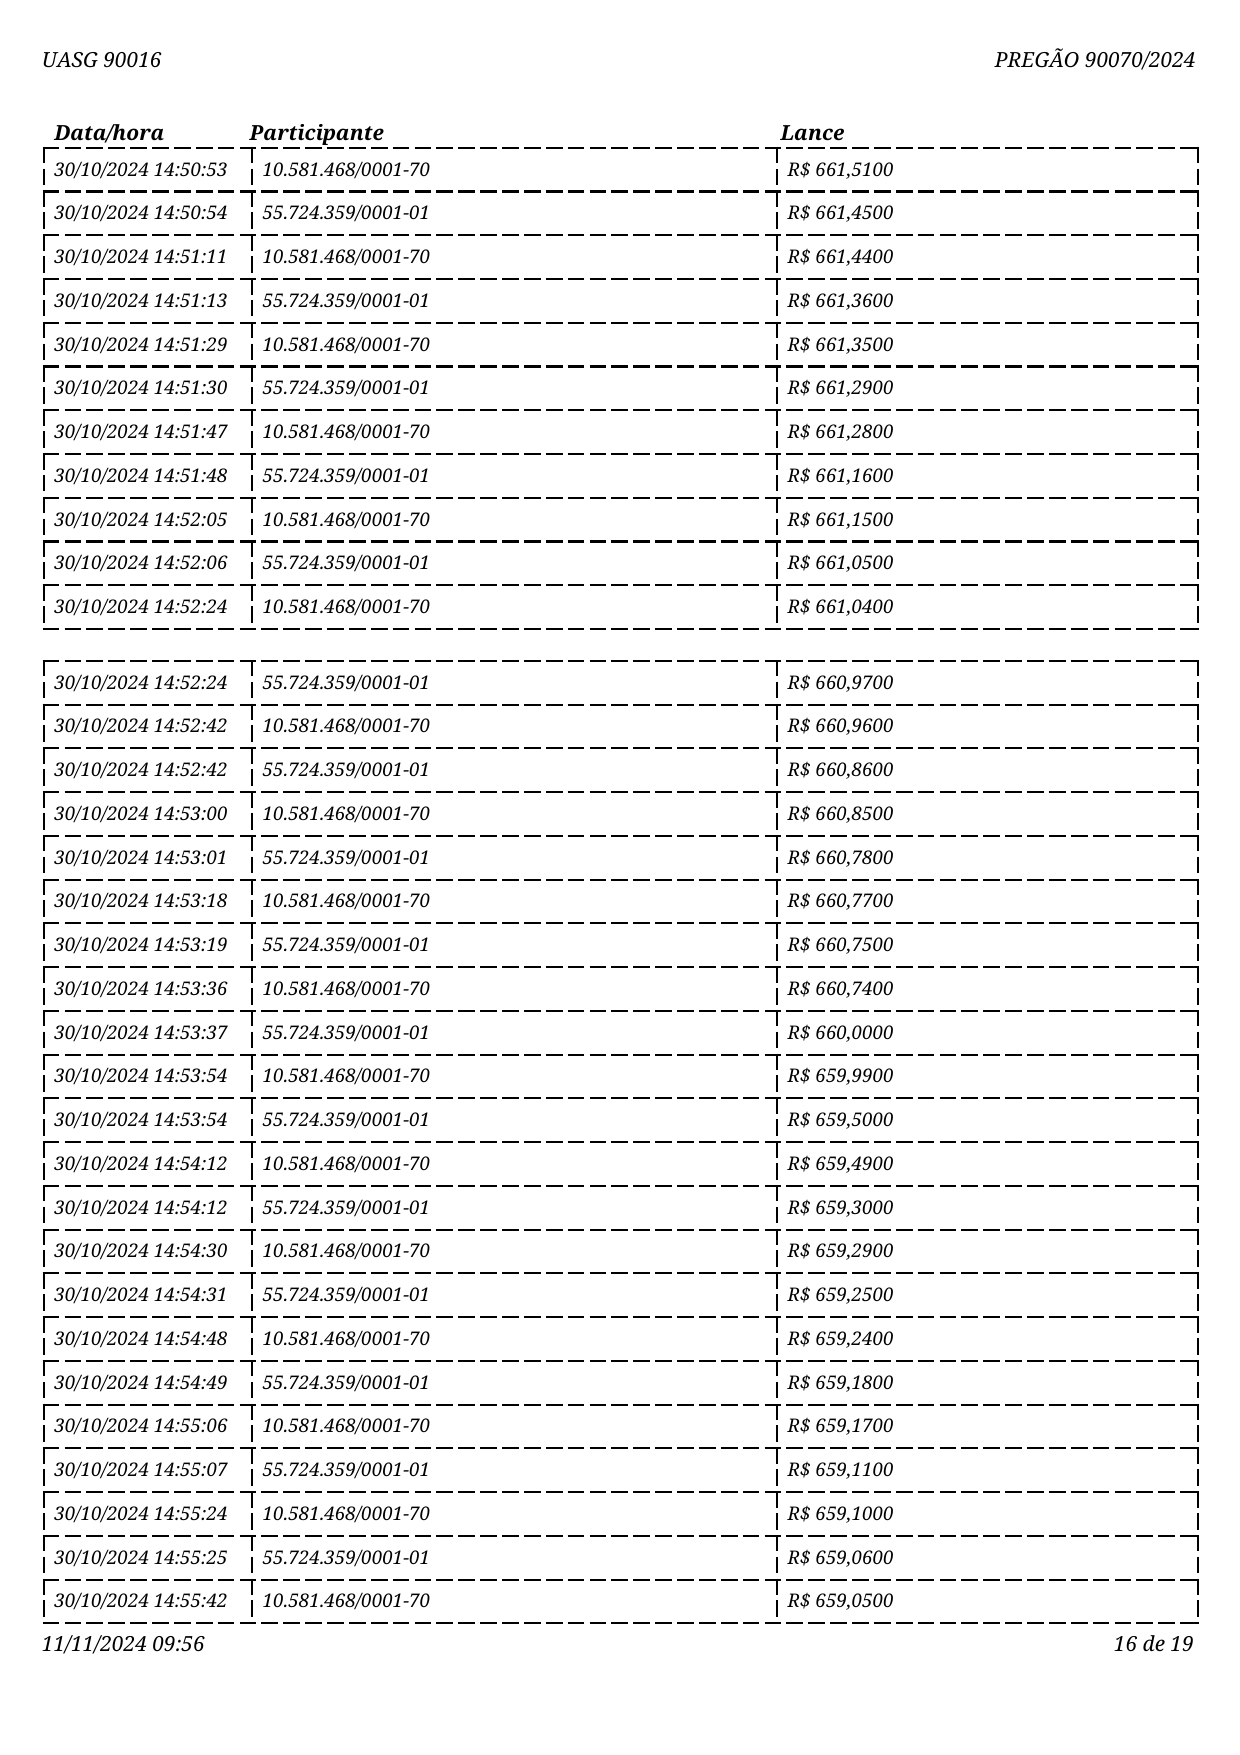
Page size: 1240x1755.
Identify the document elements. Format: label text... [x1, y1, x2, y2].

table_cell 30/10/2024 14:54:12 [44, 1185, 252, 1228]
table_cell 30/10/2024 14:53:54 [44, 1097, 252, 1141]
table_cell 55.724.359/0001-01 [252, 1447, 777, 1491]
table_cell R$ 661,2800 [777, 409, 1198, 453]
table_cell R$ 659,0500 [777, 1579, 1198, 1622]
table_cell R$ 660,0000 [777, 1010, 1198, 1053]
table_cell R$ 661,4500 [777, 190, 1198, 234]
table_cell 10.581.468/0001-70 [252, 1229, 777, 1272]
table_cell R$ 660,7800 [777, 835, 1198, 878]
table_cell 55.724.359/0001-01 [252, 1535, 777, 1578]
table_cell 30/10/2024 14:53:01 [44, 835, 252, 878]
table_cell 55.724.359/0001-01 [252, 1360, 777, 1403]
table_cell 30/10/2024 14:51:47 [44, 409, 252, 453]
table_cell R$ 661,3500 [777, 322, 1198, 365]
table_cell R$ 659,1700 [777, 1404, 1198, 1447]
table_cell 30/10/2024 14:53:19 [44, 922, 252, 966]
table_cell 55.724.359/0001-01 [252, 1010, 777, 1053]
table_cell 10.581.468/0001-70 [252, 1316, 777, 1360]
table_cell 30/10/2024 14:53:36 [44, 966, 252, 1010]
table_cell 55.724.359/0001-01 [252, 1097, 777, 1141]
table_cell R$ 661,2900 [777, 365, 1198, 409]
table_cell 30/10/2024 14:51:13 [44, 278, 252, 322]
table_cell 55.724.359/0001-01 [252, 747, 777, 791]
table_cell R$ 659,0600 [777, 1535, 1198, 1578]
table_cell 30/10/2024 14:54:48 [44, 1316, 252, 1360]
table_cell 55.724.359/0001-01 [252, 365, 777, 409]
table_cell 30/10/2024 14:54:30 [44, 1229, 252, 1272]
table_cell R$ 659,1000 [777, 1491, 1198, 1535]
table_cell 10.581.468/0001-70 [252, 966, 777, 1010]
table_cell 30/10/2024 14:50:53 [44, 147, 252, 190]
table_cell R$ 659,9900 [777, 1054, 1198, 1097]
table_cell 10.581.468/0001-70 [252, 704, 777, 747]
table_cell R$ 660,8500 [777, 791, 1198, 835]
table_cell 30/10/2024 14:52:42 [44, 747, 252, 791]
table_cell 30/10/2024 14:51:48 [44, 453, 252, 497]
table_cell R$ 659,2900 [777, 1229, 1198, 1272]
table_cell 30/10/2024 14:53:37 [44, 1010, 252, 1053]
table_cell 10.581.468/0001-70 [252, 1491, 777, 1535]
table_cell 30/10/2024 14:52:05 [44, 497, 252, 540]
table_cell R$ 659,1800 [777, 1360, 1198, 1403]
table_cell 10.581.468/0001-70 [252, 322, 777, 365]
table_cell 10.581.468/0001-70 [252, 234, 777, 278]
table_cell 10.581.468/0001-70 [252, 879, 777, 922]
table_cell 10.581.468/0001-70 [252, 1054, 777, 1097]
table_cell 30/10/2024 14:55:25 [44, 1535, 252, 1578]
table_cell 30/10/2024 14:55:24 [44, 1491, 252, 1535]
table_cell 30/10/2024 14:53:18 [44, 879, 252, 922]
table_cell 30/10/2024 14:55:42 [44, 1579, 252, 1622]
table_header R$ 660,9700 [777, 660, 1198, 703]
table_cell 10.581.468/0001-70 [252, 1404, 777, 1447]
table_cell 30/10/2024 14:53:00 [44, 791, 252, 835]
table_cell 55.724.359/0001-01 [252, 835, 777, 878]
table_cell 30/10/2024 14:54:12 [44, 1141, 252, 1185]
table_cell 10.581.468/0001-70 [252, 497, 777, 540]
table_cell R$ 660,7400 [777, 966, 1198, 1010]
table_cell 30/10/2024 14:52:24 [44, 584, 252, 628]
table_cell R$ 661,0400 [777, 584, 1198, 628]
table_cell 30/10/2024 14:51:11 [44, 234, 252, 278]
table_cell 10.581.468/0001-70 [252, 409, 777, 453]
table_cell 55.724.359/0001-01 [252, 1185, 777, 1228]
table_cell 10.581.468/0001-70 [252, 791, 777, 835]
table_cell R$ 660,7500 [777, 922, 1198, 966]
table_cell R$ 661,3600 [777, 278, 1198, 322]
table_cell 55.724.359/0001-01 [252, 453, 777, 497]
table_cell 55.724.359/0001-01 [252, 922, 777, 966]
table_cell 10.581.468/0001-70 [252, 584, 777, 628]
table_cell 55.724.359/0001-01 [252, 190, 777, 234]
table_cell 30/10/2024 14:55:07 [44, 1447, 252, 1491]
table_cell 10.581.468/0001-70 [252, 1579, 777, 1622]
table_cell 30/10/2024 14:53:54 [44, 1054, 252, 1097]
table_cell 30/10/2024 14:50:54 [44, 190, 252, 234]
table_cell R$ 660,7700 [777, 879, 1198, 922]
table_cell 30/10/2024 14:55:06 [44, 1404, 252, 1447]
table_cell R$ 659,4900 [777, 1141, 1198, 1185]
table_header 30/10/2024 14:52:24 [44, 660, 252, 703]
table_cell 55.724.359/0001-01 [252, 1272, 777, 1316]
table_cell 30/10/2024 14:52:06 [44, 540, 252, 584]
table_cell R$ 659,5000 [777, 1097, 1198, 1141]
table_cell R$ 661,1600 [777, 453, 1198, 497]
table_cell 30/10/2024 14:51:29 [44, 322, 252, 365]
table_cell R$ 661,4400 [777, 234, 1198, 278]
table_cell 30/10/2024 14:54:49 [44, 1360, 252, 1403]
table_cell 30/10/2024 14:51:30 [44, 365, 252, 409]
table_cell 30/10/2024 14:52:42 [44, 704, 252, 747]
table_cell 10.581.468/0001-70 [252, 1141, 777, 1185]
table_cell R$ 659,1100 [777, 1447, 1198, 1491]
table_cell 55.724.359/0001-01 [252, 278, 777, 322]
table_cell R$ 659,3000 [777, 1185, 1198, 1228]
table_cell R$ 659,2500 [777, 1272, 1198, 1316]
table_cell 55.724.359/0001-01 [252, 540, 777, 584]
table_cell R$ 661,0500 [777, 540, 1198, 584]
table_cell R$ 660,9600 [777, 704, 1198, 747]
table_cell R$ 661,1500 [777, 497, 1198, 540]
table_cell 10.581.468/0001-70 [252, 147, 777, 190]
table_cell 30/10/2024 14:54:31 [44, 1272, 252, 1316]
table_header 55.724.359/0001-01 [252, 660, 777, 703]
table_cell R$ 659,2400 [777, 1316, 1198, 1360]
table_cell R$ 661,5100 [777, 147, 1198, 190]
table_cell R$ 660,8600 [777, 747, 1198, 791]
